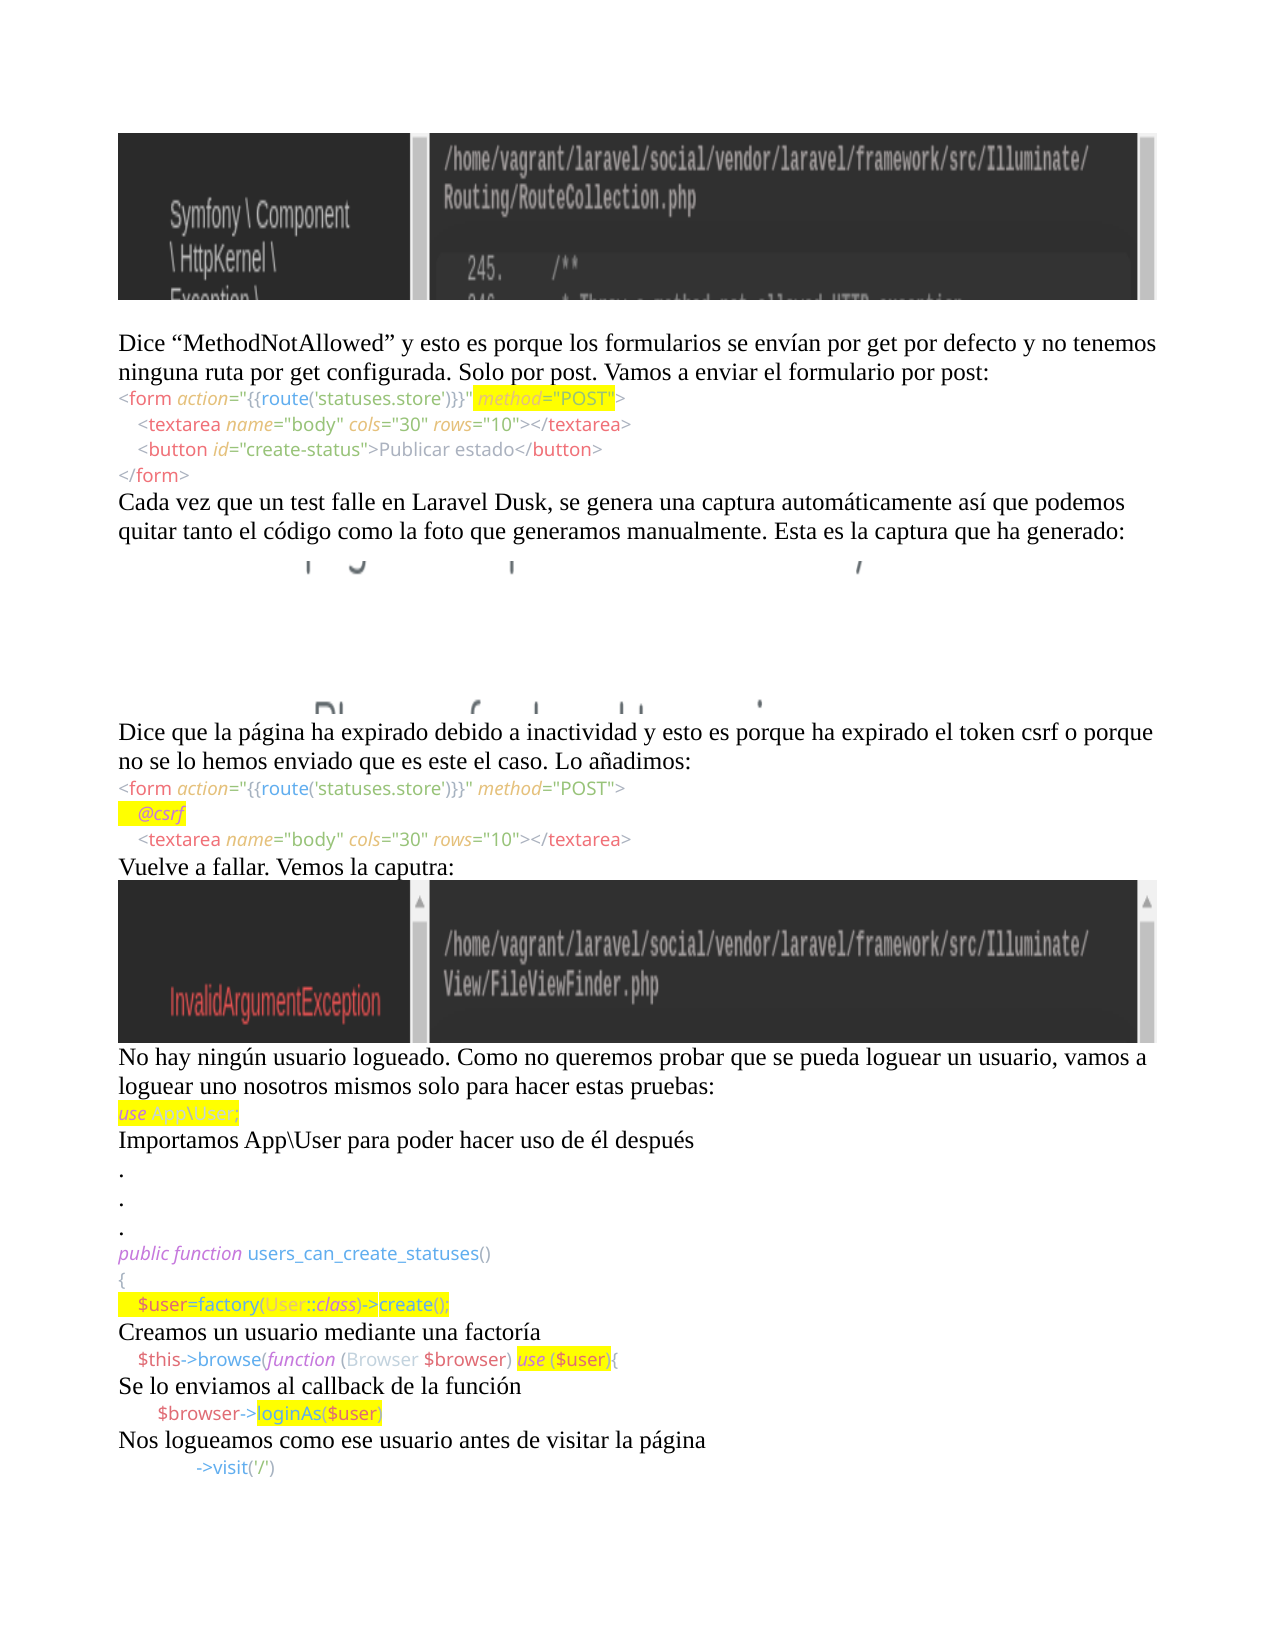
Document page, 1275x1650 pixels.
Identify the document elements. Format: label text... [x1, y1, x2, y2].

text use App\User; [118, 1100, 1157, 1126]
text . [118, 1154, 1157, 1183]
text Dice que la página ha expirado debido a inactividad y esto es porque ha expirado el token csrf o porque no se lo hemos enviado que es este el caso. Lo añadimos: [118, 717, 1157, 775]
text Se lo enviamos al callback de la función $browser->loginAs($user) [118, 1371, 1157, 1426]
text Vuelve a fallar. Vemos la caputra: [118, 852, 1157, 880]
text Dice “MethodNotAllowed” y esto es porque los formularios se envían por get por defecto y no tenemos ninguna ruta por get configurada. Solo por post. Vamos a enviar el formulario por post: [118, 328, 1157, 385]
text Cada vez que un test falle en Laravel Dusk, se genera una captura automáticamente así que podemos quitar tanto el código como la foto que generamos manualmente. Esta es la captura que ha generado: [118, 487, 1157, 545]
text <form action="{{route('statuses.store')}}" method="POST"> <textarea name="body" cols="30" rows="10"></textarea> <button id="create-status">Publicar estado</button> </form> [118, 385, 1157, 487]
picture [118, 133, 1157, 213]
text . [118, 1183, 1157, 1212]
text . [118, 1212, 1157, 1241]
text public function users_can_create_statuses() { $user=factory(User::class)->create(); Creamos un usuario mediante una factoría $this->browse(function (Browser $browser) use ($user){ [118, 1241, 1157, 1371]
text Nos logueamos como ese usuario antes de visitar la página ->visit('/') [118, 1426, 1157, 1480]
picture [129, 561, 977, 714]
text No hay ningún usuario logueado. Como no queremos probar que se pueda loguear un usuario, vamos a loguear uno nosotros mismos solo para hacer estas pruebas: [118, 881, 1157, 1100]
text <form action="{{route('statuses.store')}}" method="POST"> @csrf <textarea name="body" cols="30" rows="10"></textarea> [118, 775, 1157, 852]
text Importamos App\User para poder hacer uso de él después [118, 1126, 1157, 1154]
